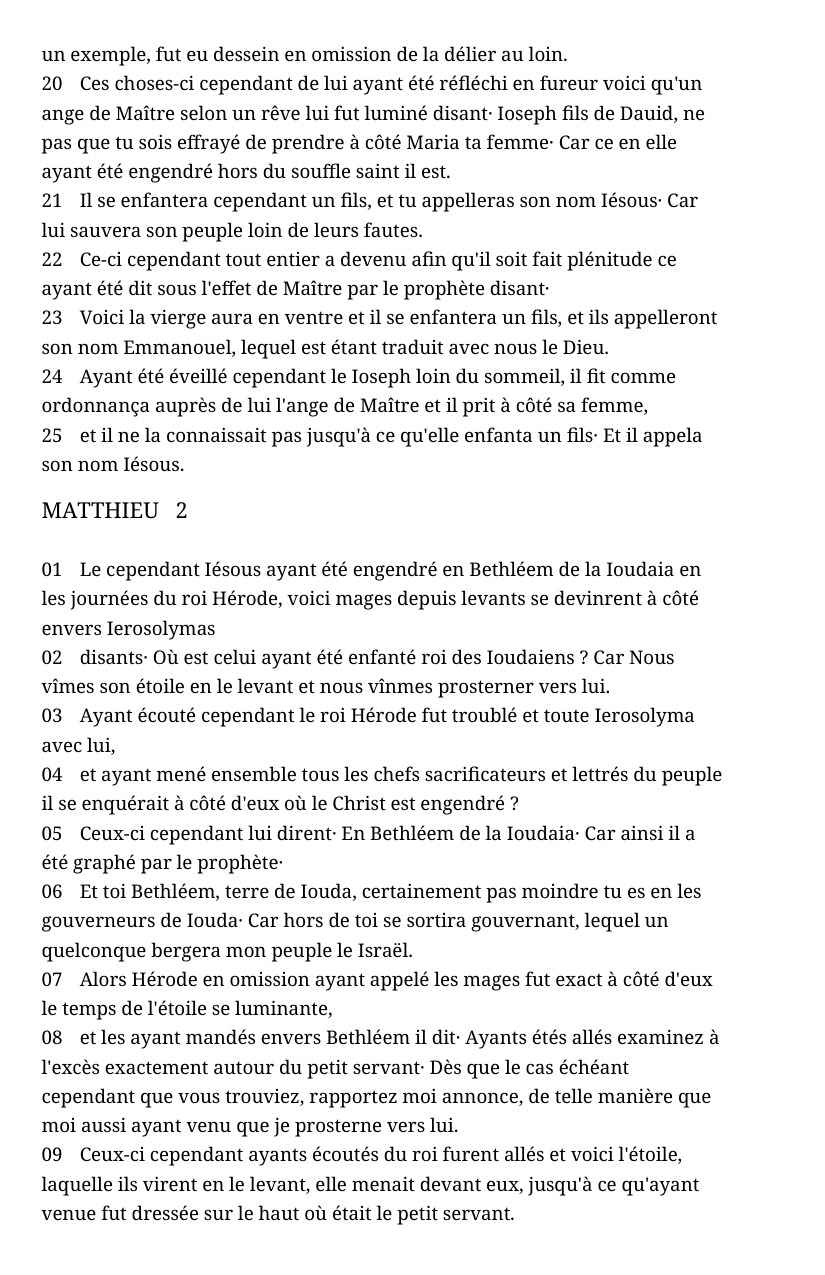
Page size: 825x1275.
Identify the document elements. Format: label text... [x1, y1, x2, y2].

text MATTHIEU 2 [41, 495, 724, 525]
text un exemple, fut eu dessein en omission de la délier au loin. 20 Ces choses-ci cependant de lui ayant été réfléchi en fureur voici qu'un ange de Maître selon un rêve lui fut luminé disant· Ioseph fils de Dauid, ne pas que tu sois effrayé de prendre à côté Maria ta femme· Car ce en elle ayant été engendré hors du souffle saint il est. 21 Il se enfantera cependant un fils, et tu appelleras son nom Iésous· Car lui sauvera son peuple loin de leurs fautes. 22 Ce-ci cependant tout entier a devenu afin qu'il soit fait plénitude ce ayant été dit sous l'effet de Maître par le prophète disant· 23 Voici la vierge aura en ventre et il se enfantera un fils, et ils appelleront son nom Emmanouel, lequel est étant traduit avec nous le Dieu. 24 Ayant été éveillé cependant le Ioseph loin du sommeil, il fit comme ordonnança auprès de lui l'ange de Maître et il prit à côté sa femme, 25 et il ne la connaissait pas jusqu'à ce qu'elle enfanta un fils· Et il appela son nom Iésous. [41, 41, 724, 477]
text 01 Le cependant Iésous ayant été engendré en Bethléem de la Ioudaia en les journées du roi Hérode, voici mages depuis levants se devinrent à côté envers Ierosolymas 02 disants· Où est celui ayant été enfanté roi des Ioudaiens ? Car Nous vîmes son étoile en le levant et nous vînmes prosterner vers lui. 03 Ayant écouté cependant le roi Hérode fut troublé et toute Ierosolyma avec lui, 04 et ayant mené ensemble tous les chefs sacrificateurs et lettrés du peuple il se enquérait à côté d'eux où le Christ est engendré ? 05 Ceux-ci cependant lui dirent· En Bethléem de la Ioudaia· Car ainsi il a été graphé par le prophète· 06 Et toi Bethléem, terre de Iouda, certainement pas moindre tu es en les gouverneurs de Iouda· Car hors de toi se sortira gouvernant, lequel un quelconque bergera mon peuple le Israël. 07 Alors Hérode en omission ayant appelé les mages fut exact à côté d'eux le temps de l'étoile se luminante, 08 et les ayant mandés envers Bethléem il dit· Ayants étés allés examinez à l'excès exactement autour du petit servant· Dès que le cas échéant cependant que vous trouviez, rapportez moi annonce, de telle manière que moi aussi ayant venu que je prosterne vers lui. 09 Ceux-ci cependant ayants écoutés du roi furent allés et voici l'étoile, laquelle ils virent en le levant, elle menait devant eux, jusqu'à ce qu'ayant venue fut dressée sur le haut où était le petit servant. [41, 529, 724, 1226]
